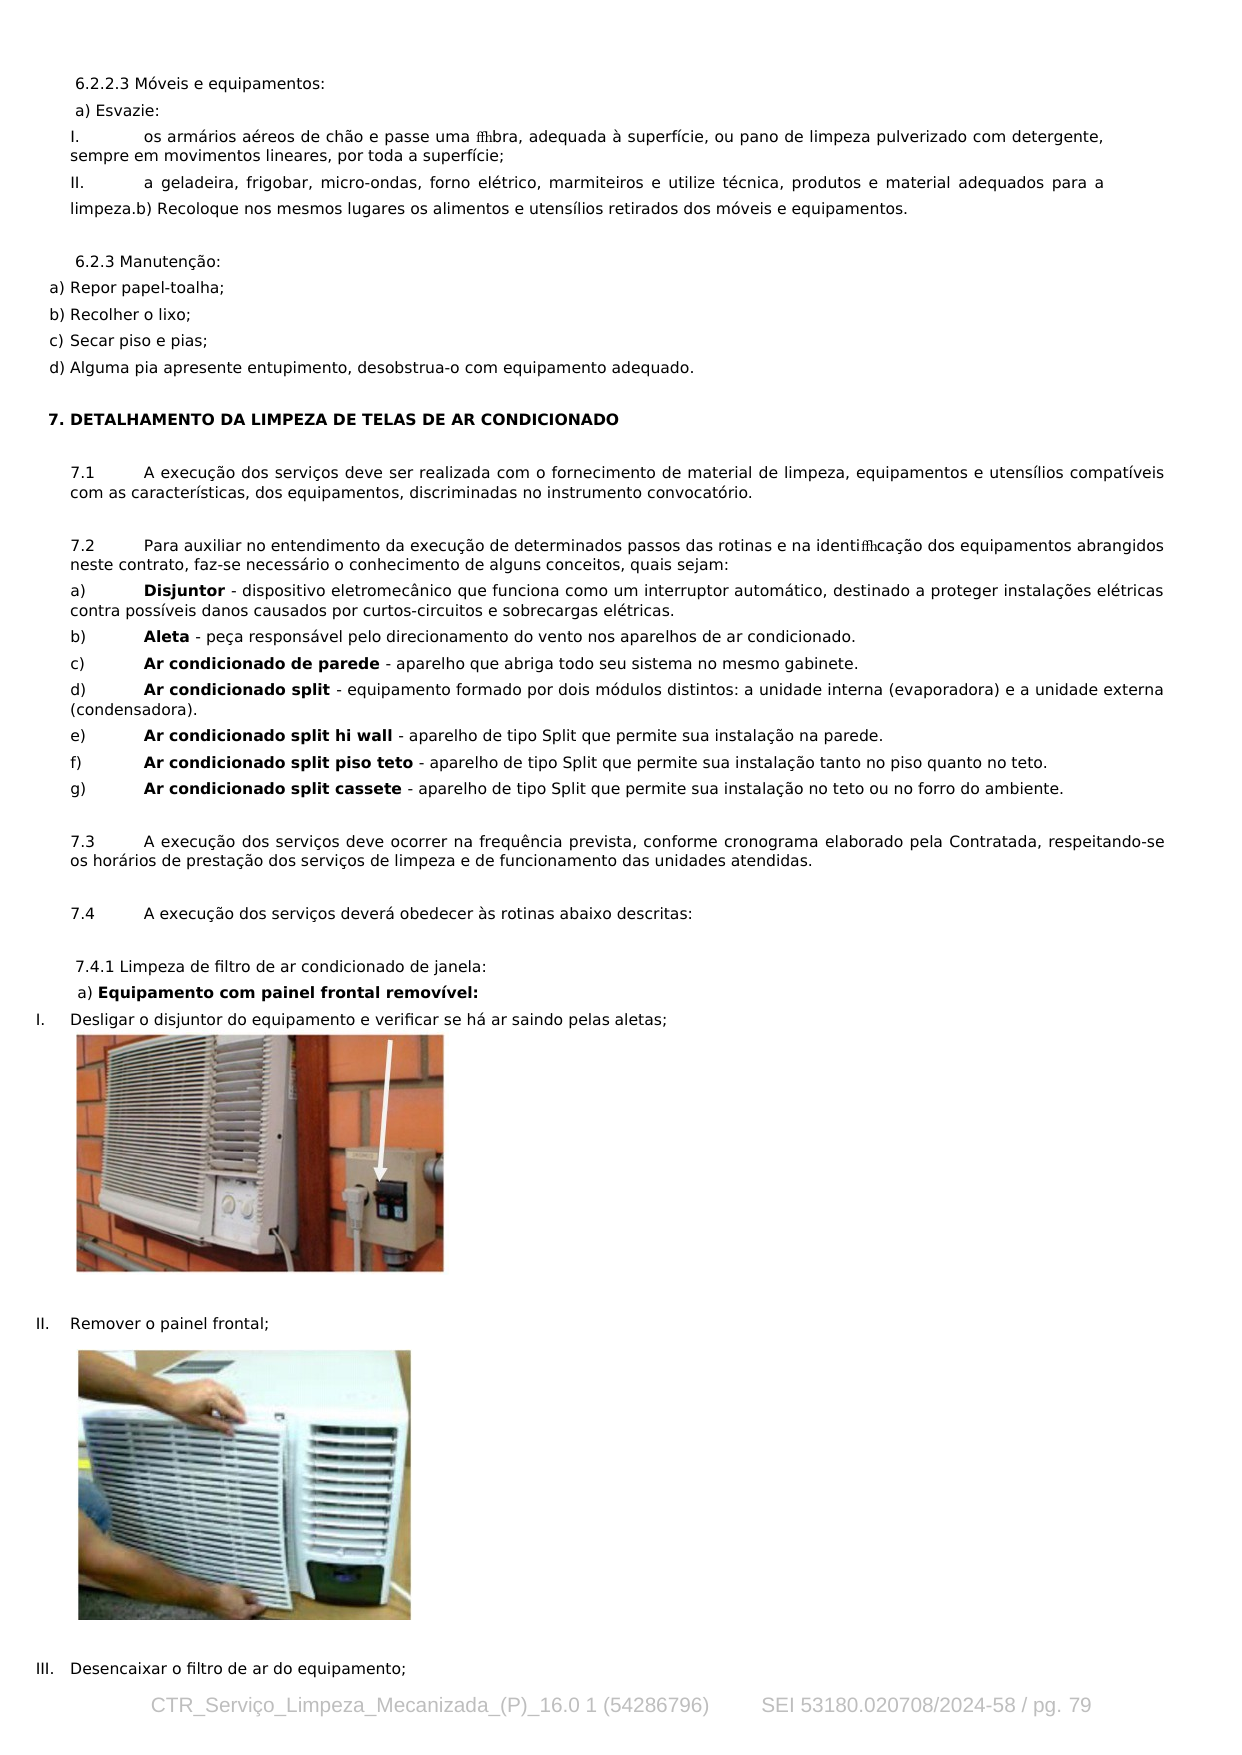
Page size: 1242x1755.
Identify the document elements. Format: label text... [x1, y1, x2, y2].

list A execução dos serviços deverá obedecer às rotinas abaixo descritas: [70, 905, 1166, 923]
list Repor papel-toalha; [49, 279, 1166, 298]
list Recolher o lixo; [49, 306, 1166, 324]
list a geladeira, frigobar, micro-ondas, forno elétrico, marmiteiros e utilize técnica, produtos e material adequados para a limpeza.b) Recoloque nos mesmos lugares os alimentos e utensílios retirados dos móveis e equipamentos. [70, 174, 1106, 218]
list Aleta - peça responsável pelo direcionamento do vento nos aparelhos de ar condicionado. [70, 628, 1166, 647]
list Ar condicionado split hi wall - aparelho de tipo Split que permite sua instalação na parede. [70, 727, 1166, 745]
list DETALHAMENTO DA LIMPEZA DE TELAS DE AR CONDICIONADO [48, 411, 1183, 429]
list Secar piso e pias; [49, 332, 1166, 350]
text a) Esvazie: [75, 101, 1166, 120]
list Desligar o disjuntor do equipamento e verificar se há ar saindo pelas aletas; [36, 1011, 1166, 1029]
list Disjuntor - dispositivo eletromecânico que funciona como um interruptor automático, destinado a proteger instalações elétricas contra possíveis danos causados por curtos-circuitos e sobrecargas elétricas. [70, 582, 1166, 620]
text 6.2.2.3 Móveis e equipamentos: [75, 75, 1166, 93]
list Alguma pia apresente entupimento, desobstrua-o com equipamento adequado. [49, 358, 1166, 377]
list Ar condicionado de parede - aparelho que abriga todo seu sistema no mesmo gabinete. [70, 655, 1166, 673]
list Remover o painel frontal; [36, 1315, 1166, 1333]
text 7.4.1 Limpeza de filtro de ar condicionado de janela: [75, 958, 1166, 976]
list Ar condicionado split - equipamento formado por dois módulos distintos: a unidade interna (evaporadora) e a unidade externa (condensadora). [70, 681, 1166, 719]
text a) Equipamento com painel frontal removível: [77, 984, 1183, 1002]
list os armários aéreos de chão e passe uma bra, adequada à superfície, ou pano de limpeza pulverizado com detergente, sempre em movimentos lineares, por toda a superfície; [70, 128, 1106, 166]
text 6.2.3 Manutenção: [75, 253, 1166, 271]
list A execução dos serviços deve ser realizada com o fornecimento de material de limpeza, equipamentos e utensílios compatíveis com as características, dos equipamentos, discriminadas no instrumento convocatório. [70, 464, 1166, 502]
list Para auxiliar no entendimento da execução de determinados passos das rotinas e na identicação dos equipamentos abrangidos neste contrato, faz-se necessário o conhecimento de alguns conceitos, quais sejam: [70, 536, 1166, 574]
list Desencaixar o filtro de ar do equipamento; [36, 1660, 1166, 1678]
list A execução dos serviços deve ocorrer na frequência prevista, conforme cronograma elaborado pela Contratada, respeitando-se os horários de prestação dos serviços de limpeza e de funcionamento das unidades atendidas. [70, 833, 1166, 871]
list Ar condicionado split cassete - aparelho de tipo Split que permite sua instalação no teto ou no forro do ambiente. [70, 780, 1166, 798]
list Ar condicionado split piso teto - aparelho de tipo Split que permite sua instalação tanto no piso quanto no teto. [70, 754, 1166, 772]
